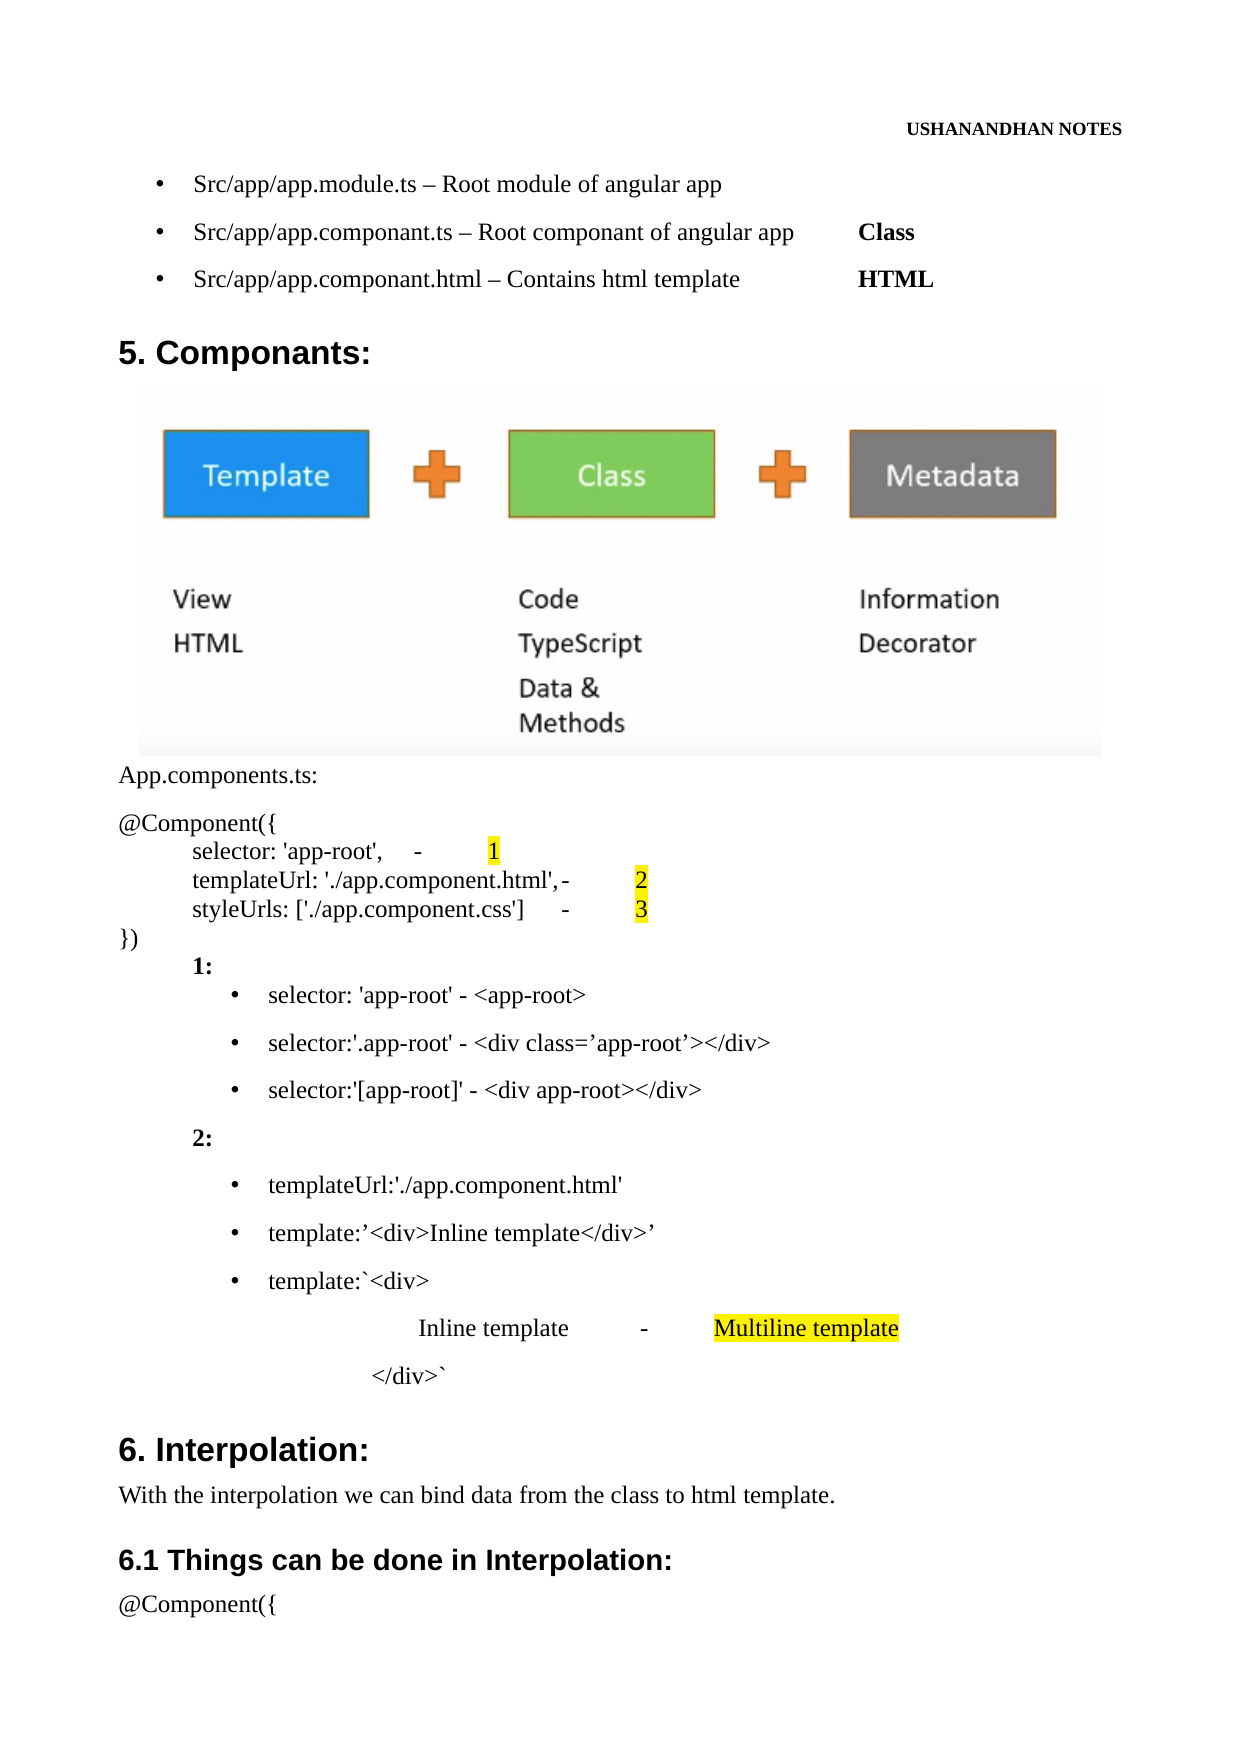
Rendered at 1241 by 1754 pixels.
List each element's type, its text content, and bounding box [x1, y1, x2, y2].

text @Component({ [118, 808, 1122, 836]
text @Component({ [118, 1589, 1122, 1618]
picture [138, 383, 1102, 756]
list selector:'.app-root' - <div class=’app-root’></div> [231, 1028, 1122, 1057]
text With the interpolation we can bind data from the class to html template. [118, 1481, 1122, 1509]
list Inline template - Multiline template [381, 1313, 1122, 1342]
list selector:'[app-root]' - <div app-root></div> [231, 1075, 1122, 1104]
list templateUrl:'./app.component.html' [231, 1171, 1122, 1199]
list template:`<div> [231, 1266, 1122, 1294]
text templateUrl: './app.component.html', - 2 [118, 865, 1122, 894]
text selector: 'app-root', - 1 [118, 836, 1122, 865]
text 1: [118, 951, 1122, 980]
subtitle 5. Componants: [118, 333, 1122, 371]
subtitle 6.1 Things can be done in Interpolation: [118, 1543, 1122, 1577]
text styleUrls: ['./app.component.css'] - 3 [118, 894, 1122, 923]
text 2: [118, 1123, 1122, 1152]
text </div>` [118, 1361, 1122, 1390]
text App.components.ts: [118, 756, 1122, 789]
list Src/app/app.module.ts – Root module of angular app [156, 169, 1122, 198]
list Src/app/app.componant.ts – Root componant of angular app Class [156, 217, 1122, 246]
text }) [118, 923, 1122, 951]
list template:’<div>Inline template</div>’ [231, 1218, 1122, 1247]
list selector: 'app-root' - <app-root> [231, 980, 1122, 1009]
list Src/app/app.componant.html – Contains html template HTML [156, 264, 1122, 293]
subtitle 6. Interpolation: [118, 1429, 1122, 1468]
